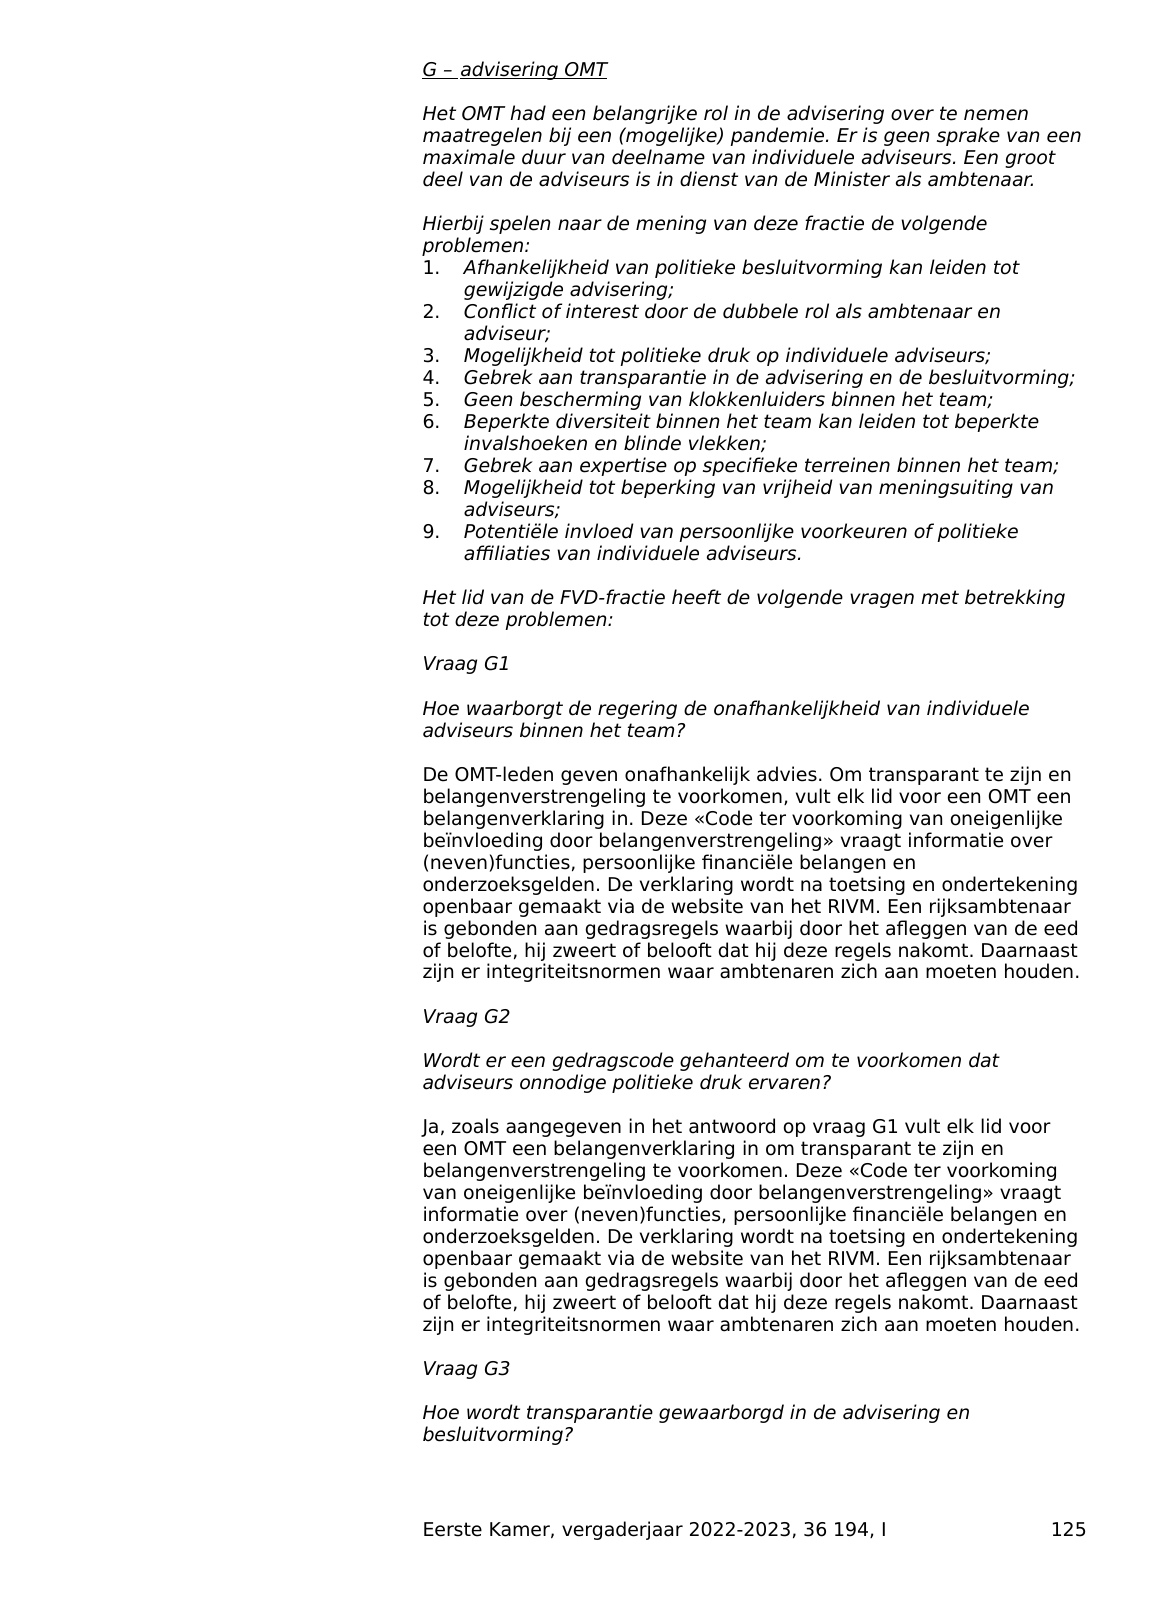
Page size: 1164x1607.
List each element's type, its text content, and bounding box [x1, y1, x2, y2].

subtitle Vraag G2 [422, 1006, 1087, 1028]
text Hierbij spelen naar de mening van deze fractie de volgende problemen: [422, 213, 1087, 257]
text 8. Mogelijkheid tot beperking van vrijheid van meningsuiting van adviseurs; [422, 477, 1087, 521]
text 9. Potentiële invloed van persoonlijke voorkeuren of politieke affiliaties van individuele adviseurs. [422, 521, 1087, 565]
text 5. Geen bescherming van klokkenluiders binnen het team; [422, 389, 1087, 411]
text 6. Beperkte diversiteit binnen het team kan leiden tot beperkte invalshoeken en blinde vlekken; [422, 411, 1087, 455]
text Het OMT had een belangrijke rol in de advisering over te nemen maatregelen bij een (mogelijke) pandemie. Er is geen sprake van een maximale duur van deelname van individuele adviseurs. Een groot deel van de adviseurs is in dienst van de Minister als ambtenaar. [422, 103, 1087, 191]
text Het lid van de FVD-fractie heeft de volgende vragen met betrekking tot deze problemen: [422, 587, 1087, 631]
subtitle Vraag G1 [422, 653, 1087, 675]
text De OMT-leden geven onafhankelijk advies. Om transparant te zijn en belangenverstrengeling te voorkomen, vult elk lid voor een OMT een belangenverklaring in. Deze «Code ter voorkoming van oneigenlijke beïnvloeding door belangenverstrengeling» vraagt informatie over (neven)functies, persoonlijke financiële belangen en onderzoeksgelden. De verklaring wordt na toetsing en ondertekening openbaar gemaakt via de website van het RIVM. Een rijksambtenaar is gebonden aan gedragsregels waarbij door het afleggen van de eed of belofte, hij zweert of belooft dat hij deze regels nakomt. Daarnaast zijn er integriteitsnormen waar ambtenaren zich aan moeten houden. [422, 764, 1087, 983]
subtitle G – advisering OMT [422, 59, 1087, 81]
text 2. Conflict of interest door de dubbele rol als ambtenaar en adviseur; [422, 301, 1087, 345]
subtitle Vraag G3 [422, 1358, 1087, 1380]
text Wordt er een gedragscode gehanteerd om te voorkomen dat adviseurs onnodige politieke druk ervaren? [422, 1050, 1087, 1094]
text Ja, zoals aangegeven in het antwoord op vraag G1 vult elk lid voor een OMT een belangenverklaring in om transparant te zijn en belangenverstrengeling te voorkomen. Deze «Code ter voorkoming van oneigenlijke beïnvloeding door belangenverstrengeling» vraagt informatie over (neven)functies, persoonlijke financiële belangen en onderzoeksgelden. De verklaring wordt na toetsing en ondertekening openbaar gemaakt via de website van het RIVM. Een rijksambtenaar is gebonden aan gedragsregels waarbij door het afleggen van de eed of belofte, hij zweert of belooft dat hij deze regels nakomt. Daarnaast zijn er integriteitsnormen waar ambtenaren zich aan moeten houden. [422, 1116, 1087, 1336]
text 4. Gebrek aan transparantie in de advisering en de besluitvorming; [422, 367, 1087, 389]
text 3. Mogelijkheid tot politieke druk op individuele adviseurs; [422, 345, 1087, 367]
text Hoe waarborgt de regering de onafhankelijkheid van individuele adviseurs binnen het team? [422, 697, 1087, 741]
text 1. Afhankelijkheid van politieke besluitvorming kan leiden tot gewijzigde advisering; [422, 257, 1087, 301]
text Hoe wordt transparantie gewaarborgd in de advisering en besluitvorming? [422, 1402, 1087, 1446]
text 7. Gebrek aan expertise op specifieke terreinen binnen het team; [422, 455, 1087, 477]
